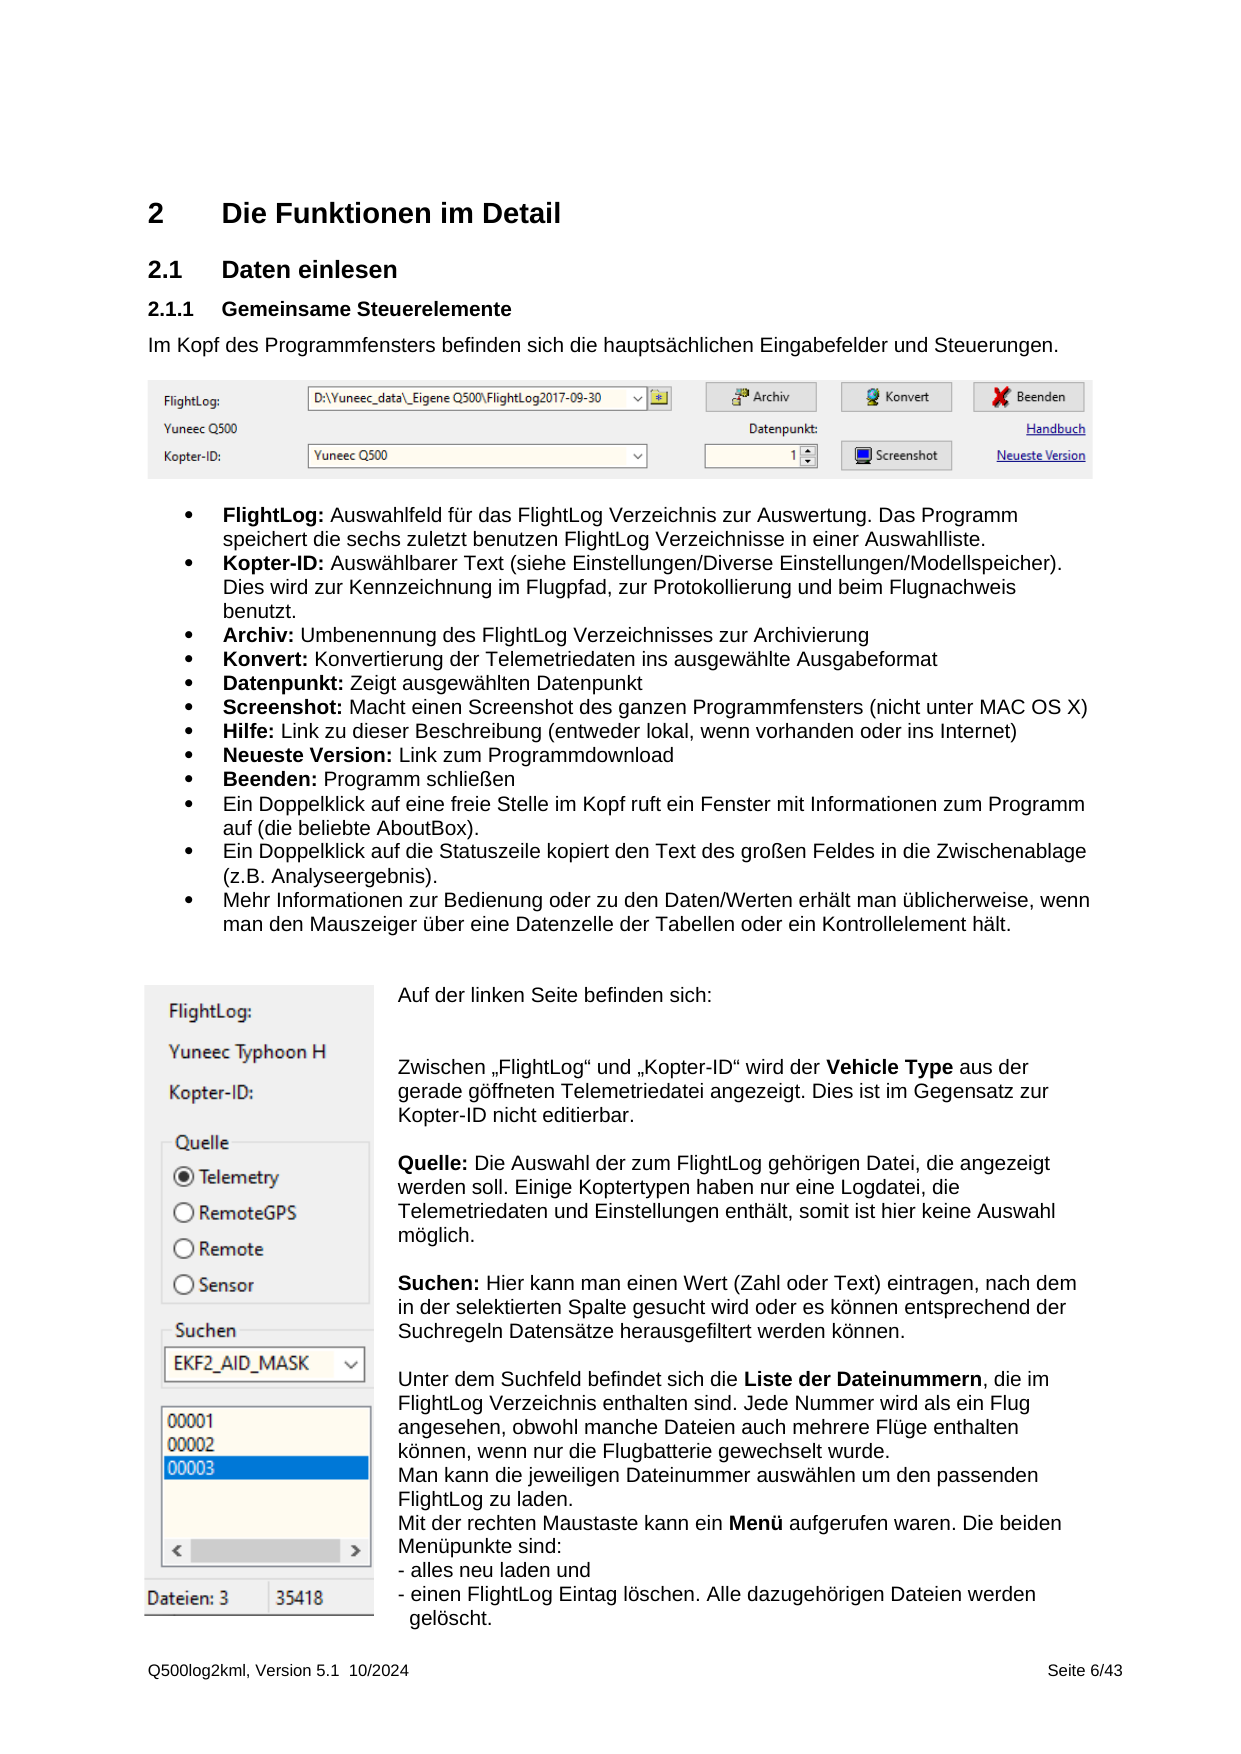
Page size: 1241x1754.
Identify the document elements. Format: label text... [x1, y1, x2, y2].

subtitle Gemeinsame Steuerelemente [148, 296, 1093, 320]
text Mit der rechten Maustaste kann ein Menü aufgerufen waren. Die beiden Menüpunkte sind: [374, 1510, 1093, 1558]
list Neueste Version: Link zum Programmdownload [185, 743, 1093, 767]
picture [144, 985, 374, 1616]
text Quelle: Die Auswahl der zum FlightLog gehörigen Datei, die angezeigt werden soll. Einige Koptertypen haben nur eine Logdatei, die Telemetriedaten und Einstellungen enthält, somit ist hier keine Auswahl möglich. [374, 1151, 1093, 1247]
list FlightLog: Auswahlfeld für das FlightLog Verzeichnis zur Auswertung. Das Programm speichert die sechs zuletzt benutzen FlightLog Verzeichnisse in einer Auswahlliste. [185, 503, 1093, 551]
list Konvert: Konvertierung der Telemetriedaten ins ausgewählte Ausgabeformat [185, 647, 1093, 671]
list Mehr Informationen zur Bedienung oder zu den Daten/Werten erhält man üblicherweise, wenn man den Mauszeiger über eine Datenzelle der Tabellen oder ein Kontrollelement hält. [185, 887, 1093, 935]
list Kopter-ID: Auswählbarer Text (siehe Einstellungen/Diverse Einstellungen/Modellspeicher). Dies wird zur Kennzeichnung im Flugpfad, zur Protokollierung und beim Flugnachweis benutzt. [185, 551, 1093, 623]
list Datenpunkt: Zeigt ausgewählten Datenpunkt [185, 671, 1093, 695]
text Im Kopf des Programmfensters befinden sich die hauptsächlichen Eingabefelder und Steuerungen. [148, 333, 1093, 357]
text Suchen: Hier kann man einen Wert (Zahl oder Text) eintragen, nach dem in der selektierten Spalte gesucht wird oder es können entsprechend der Suchregeln Datensätze herausgefiltert werden können. [374, 1271, 1093, 1343]
text Unter dem Suchfeld befindet sich die Liste der Dateinummern, die im FlightLog Verzeichnis enthalten sind. Jede Nummer wird als ein Flug angesehen, obwohl manche Dateien auch mehrere Flüge enthalten können, wenn nur die Flugbatterie gewechselt wurde. [374, 1367, 1093, 1462]
text - alles neu laden und [374, 1558, 1093, 1582]
text - einen FlightLog Eintag löschen. Alle dazugehörigen Dateien werden gelöscht. [148, 1582, 1093, 1630]
subtitle Daten einlesen [148, 255, 1093, 284]
list Beenden: Programm schließen [185, 767, 1093, 791]
subtitle Die Funktionen im Detail [148, 197, 1093, 230]
list Ein Doppelklick auf eine freie Stelle im Kopf ruft ein Fenster mit Informationen zum Programm auf (die beliebte AboutBox). [185, 791, 1093, 839]
text Auf der linken Seite befinden sich: [148, 983, 1093, 1007]
text Man kann die jeweiligen Dateinummer auswählen um den passenden FlightLog zu laden. [374, 1462, 1093, 1510]
list Hilfe: Link zu dieser Beschreibung (entweder lokal, wenn vorhanden oder ins Internet) [185, 719, 1093, 743]
list Ein Doppelklick auf die Statuszeile kopiert den Text des großen Feldes in die Zwischenablage (z.B. Analyseergebnis). [185, 839, 1093, 887]
text Zwischen „FlightLog“ und „Kopter-ID“ wird der Vehicle Type aus der gerade göffneten Telemetriedatei angezeigt. Dies ist im Gegensatz zur Kopter-ID nicht editierbar. [374, 1055, 1093, 1127]
list Screenshot: Macht einen Screenshot des ganzen Programmfensters (nicht unter MAC OS X) [185, 695, 1093, 719]
list Archiv: Umbenennung des FlightLog Verzeichnisses zur Archivierung [185, 623, 1093, 647]
picture [147, 380, 1093, 479]
